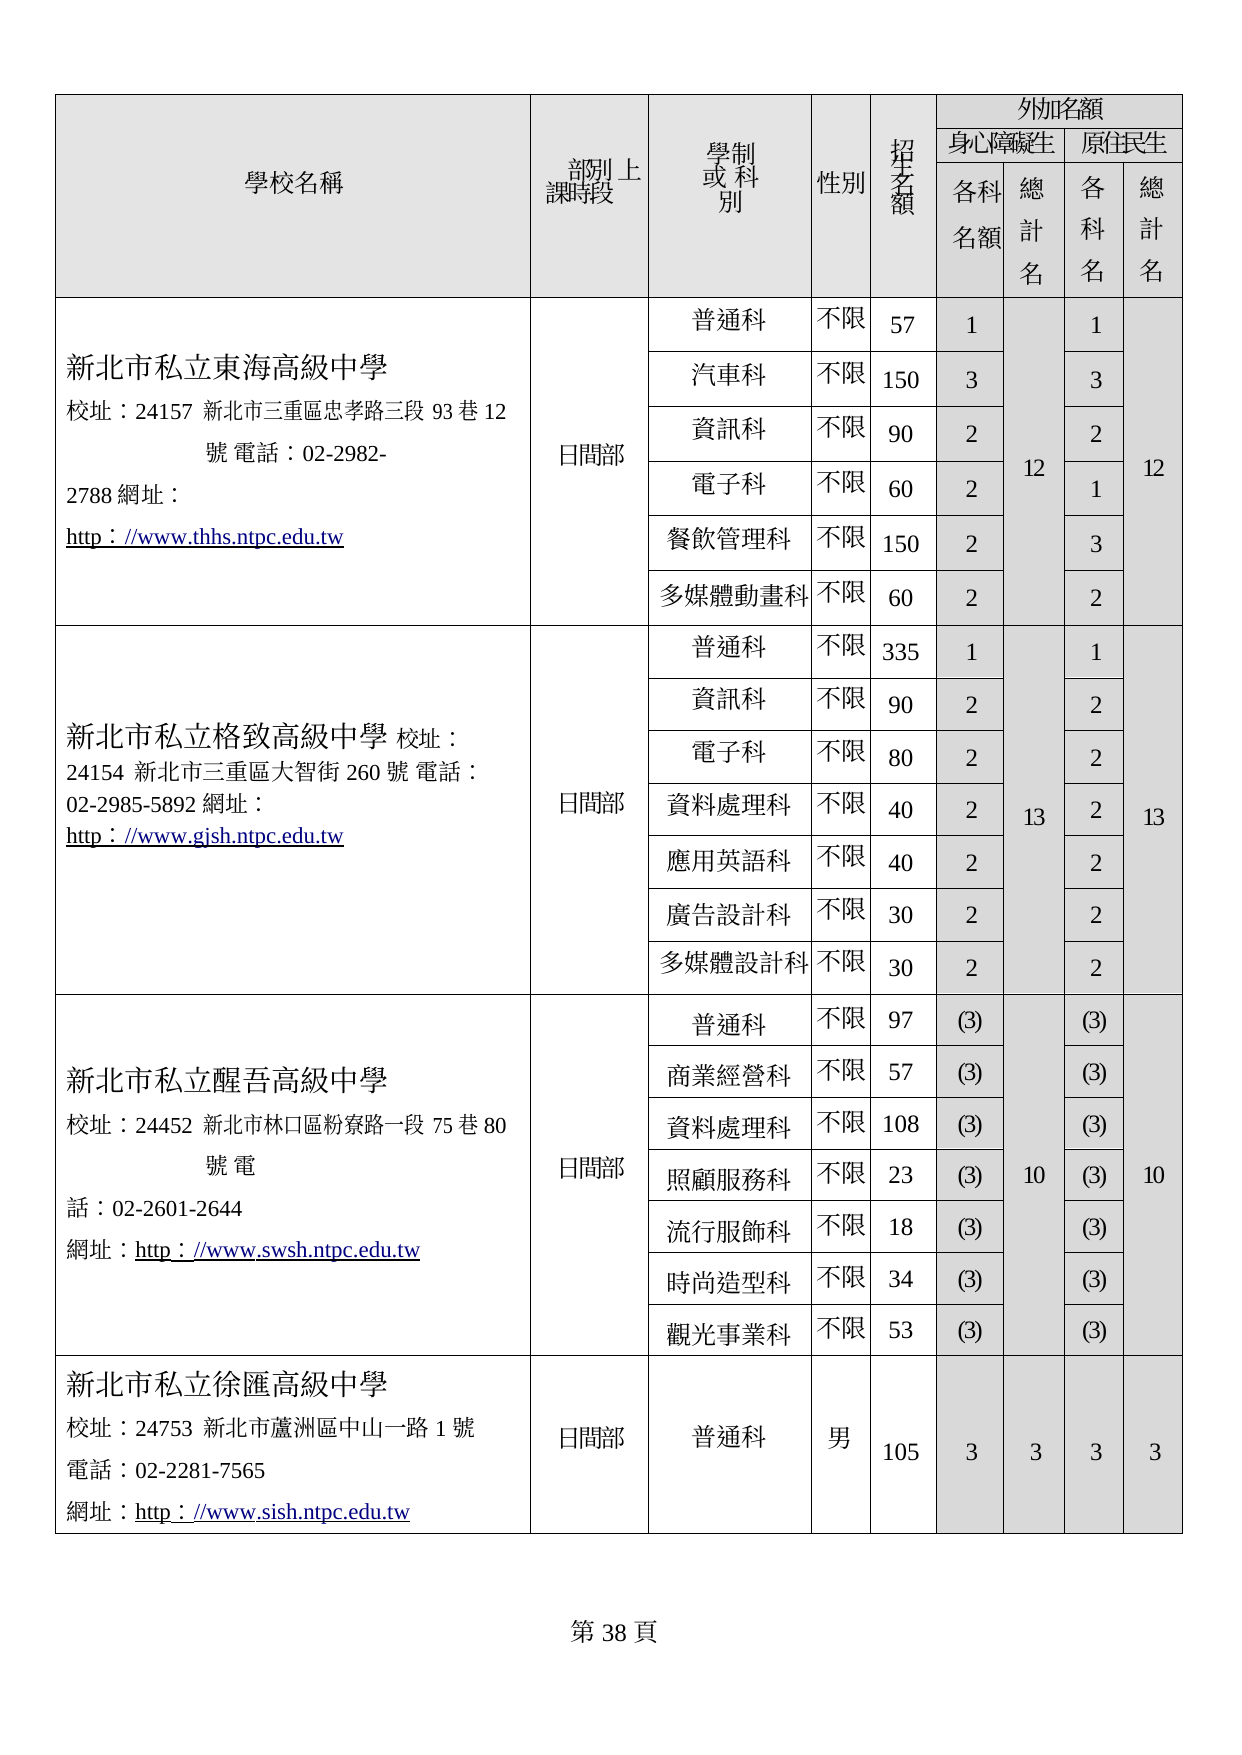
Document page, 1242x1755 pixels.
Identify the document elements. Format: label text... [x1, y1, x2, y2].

table_cell 2 [937, 516, 1003, 570]
table_cell 總計名額 [1004, 163, 1064, 297]
table_cell 90 [871, 679, 936, 730]
table_cell 電子科 [649, 731, 811, 783]
table_cell 2 [937, 462, 1003, 515]
table_cell 1 [1065, 462, 1123, 515]
table_cell (3) [1065, 1305, 1123, 1355]
table_cell 普通科 [649, 298, 811, 351]
table_cell 1 [937, 298, 1003, 351]
table_cell 不限 [812, 836, 870, 888]
table_cell (3) [1065, 1150, 1123, 1200]
table_cell 97 [871, 995, 936, 1045]
table_cell 新北市私立東海高級中學 校址：24157 新北市三重區忠孝路三段 93 巷 12 號 電話：02-2982-2788 網址：http：//www.thhs.ntpc.edu.tw [56, 298, 530, 625]
table_cell 1 [1065, 298, 1123, 351]
table_cell 各科名額 [1065, 163, 1123, 297]
table_cell 90 [871, 407, 936, 461]
table_cell 3 [937, 1356, 1003, 1533]
table_cell 2 [1065, 571, 1123, 625]
table_cell 多媒體設計科 [649, 942, 811, 993]
table_cell 不限 [812, 571, 870, 625]
table_cell 2 [1065, 942, 1123, 993]
table_cell 日間部 [531, 626, 648, 993]
table_cell 12 [1004, 298, 1064, 625]
table_cell 2 [937, 407, 1003, 461]
table_cell 商業經營科 [649, 1046, 811, 1097]
table_cell 53 [871, 1305, 936, 1355]
table_cell 餐飲管理科 [649, 516, 811, 570]
table_cell 40 [871, 836, 936, 888]
table_cell 1 [937, 626, 1003, 677]
table_cell 原住民生 [1065, 129, 1182, 162]
table_cell 2 [937, 731, 1003, 783]
table_cell 日間部 [531, 298, 648, 625]
table_cell 資訊科 [649, 407, 811, 461]
table_cell 23 [871, 1150, 936, 1200]
table_cell 新北市私立格致高級中學 校址：24154 新北市三重區大智街 260 號 電話：02-2985-5892 網址：http：//www.gjsh.ntpc.edu.tw [56, 626, 530, 993]
table_header 部別 上課時段 [531, 95, 648, 297]
table_cell 男 [812, 1356, 870, 1533]
table_cell 60 [871, 571, 936, 625]
table_cell 3 [1065, 516, 1123, 570]
table_cell 3 [1124, 1356, 1182, 1533]
table_cell 10 [1124, 995, 1182, 1355]
table_cell 13 [1004, 626, 1064, 993]
table_cell 新北市私立醒吾高級中學 校址：24452 新北市林口區粉寮路一段 75 巷 80 號 電話：02-2601-2644 網址：http：//www.swsh.ntpc.edu.tw [56, 995, 530, 1355]
table_cell 流行服飾科 [649, 1201, 811, 1252]
table_cell 150 [871, 516, 936, 570]
table_cell 3 [937, 352, 1003, 406]
table_cell 總計名額 [1124, 163, 1182, 297]
table_cell 2 [1065, 731, 1123, 783]
table_header 學制 或 科別 [649, 95, 811, 297]
table_cell 廣告設計科 [649, 889, 811, 941]
table_cell 2 [937, 889, 1003, 941]
table_header 招 生 名 額 [871, 95, 936, 297]
table_cell 10 [1004, 995, 1064, 1355]
table_cell 不限 [812, 298, 870, 351]
table_cell 335 [871, 626, 936, 677]
table_cell 不限 [812, 731, 870, 783]
table_cell 57 [871, 298, 936, 351]
table_cell 日間部 [531, 995, 648, 1355]
table_cell 不限 [812, 784, 870, 835]
table_cell 60 [871, 462, 936, 515]
table_cell 12 [1124, 298, 1182, 625]
table_cell 不限 [812, 352, 870, 406]
table_cell 2 [937, 784, 1003, 835]
table_cell 30 [871, 942, 936, 993]
table_cell 2 [1065, 679, 1123, 730]
table_cell 40 [871, 784, 936, 835]
table_cell 身心障礙生 [937, 129, 1064, 162]
table_cell 2 [1065, 784, 1123, 835]
table_cell 不限 [812, 942, 870, 993]
table_cell 80 [871, 731, 936, 783]
table_header 性別 [812, 95, 870, 297]
table_header 學校名稱 [56, 95, 530, 297]
table_cell 不限 [812, 1150, 870, 1200]
table_cell 不限 [812, 1201, 870, 1252]
table_cell (3) [937, 1201, 1003, 1252]
table_cell 3 [1065, 352, 1123, 406]
table_cell 2 [937, 836, 1003, 888]
table_cell 2 [937, 679, 1003, 730]
table_cell 18 [871, 1201, 936, 1252]
table_cell 應用英語科 [649, 836, 811, 888]
table_cell (3) [1065, 1253, 1123, 1304]
table_cell 57 [871, 1046, 936, 1097]
table_cell 多媒體動畫科 [649, 571, 811, 625]
table_header 外加名額 [937, 95, 1182, 128]
table_cell 不限 [812, 1046, 870, 1097]
table_cell (3) [937, 1305, 1003, 1355]
table_cell 2 [1065, 407, 1123, 461]
table_cell 30 [871, 889, 936, 941]
table_cell 各科名額 [937, 163, 1003, 297]
table_cell (3) [937, 1098, 1003, 1148]
table_cell 資訊科 [649, 679, 811, 730]
table_cell (3) [937, 995, 1003, 1045]
table_cell 時尚造型科 [649, 1253, 811, 1304]
table_cell 不限 [812, 516, 870, 570]
table_cell 不限 [812, 462, 870, 515]
table_cell 2 [937, 942, 1003, 993]
table_cell 108 [871, 1098, 936, 1148]
table_cell 3 [1004, 1356, 1064, 1533]
table_cell 34 [871, 1253, 936, 1304]
table_cell (3) [1065, 1046, 1123, 1097]
table_cell (3) [1065, 1201, 1123, 1252]
table_cell (3) [937, 1253, 1003, 1304]
table_cell 觀光事業科 [649, 1305, 811, 1355]
table_cell 照顧服務科 [649, 1150, 811, 1200]
table_cell 汽車科 [649, 352, 811, 406]
table_cell 資料處理科 [649, 784, 811, 835]
table_cell 不限 [812, 626, 870, 677]
table_cell 150 [871, 352, 936, 406]
table_cell 1 [1065, 626, 1123, 677]
table_cell 3 [1065, 1356, 1123, 1533]
table_cell 普通科 [649, 1356, 811, 1533]
table_cell (3) [937, 1046, 1003, 1097]
table_cell 不限 [812, 679, 870, 730]
table_cell (3) [1065, 1098, 1123, 1148]
table_cell (3) [1065, 995, 1123, 1045]
table_cell 不限 [812, 1098, 870, 1148]
table_cell 不限 [812, 407, 870, 461]
table_cell 2 [937, 571, 1003, 625]
table_cell 資料處理科 [649, 1098, 811, 1148]
table_cell 普通科 [649, 626, 811, 677]
table_cell 日間部 [531, 1356, 648, 1533]
table_cell 不限 [812, 995, 870, 1045]
table_cell 2 [1065, 889, 1123, 941]
table_cell 電子科 [649, 462, 811, 515]
table_cell (3) [937, 1150, 1003, 1200]
table_cell 不限 [812, 1305, 870, 1355]
table_cell 不限 [812, 1253, 870, 1304]
table_cell 新北市私立徐匯高級中學 校址：24753 新北市蘆洲區中山一路 1 號 電話：02-2281-7565 網址：http：//www.sish.ntpc.edu.tw [56, 1356, 530, 1533]
table_cell 13 [1124, 626, 1182, 993]
table_cell 不限 [812, 889, 870, 941]
table_cell 2 [1065, 836, 1123, 888]
table_cell 普通科 [649, 995, 811, 1045]
table_cell 105 [871, 1356, 936, 1533]
